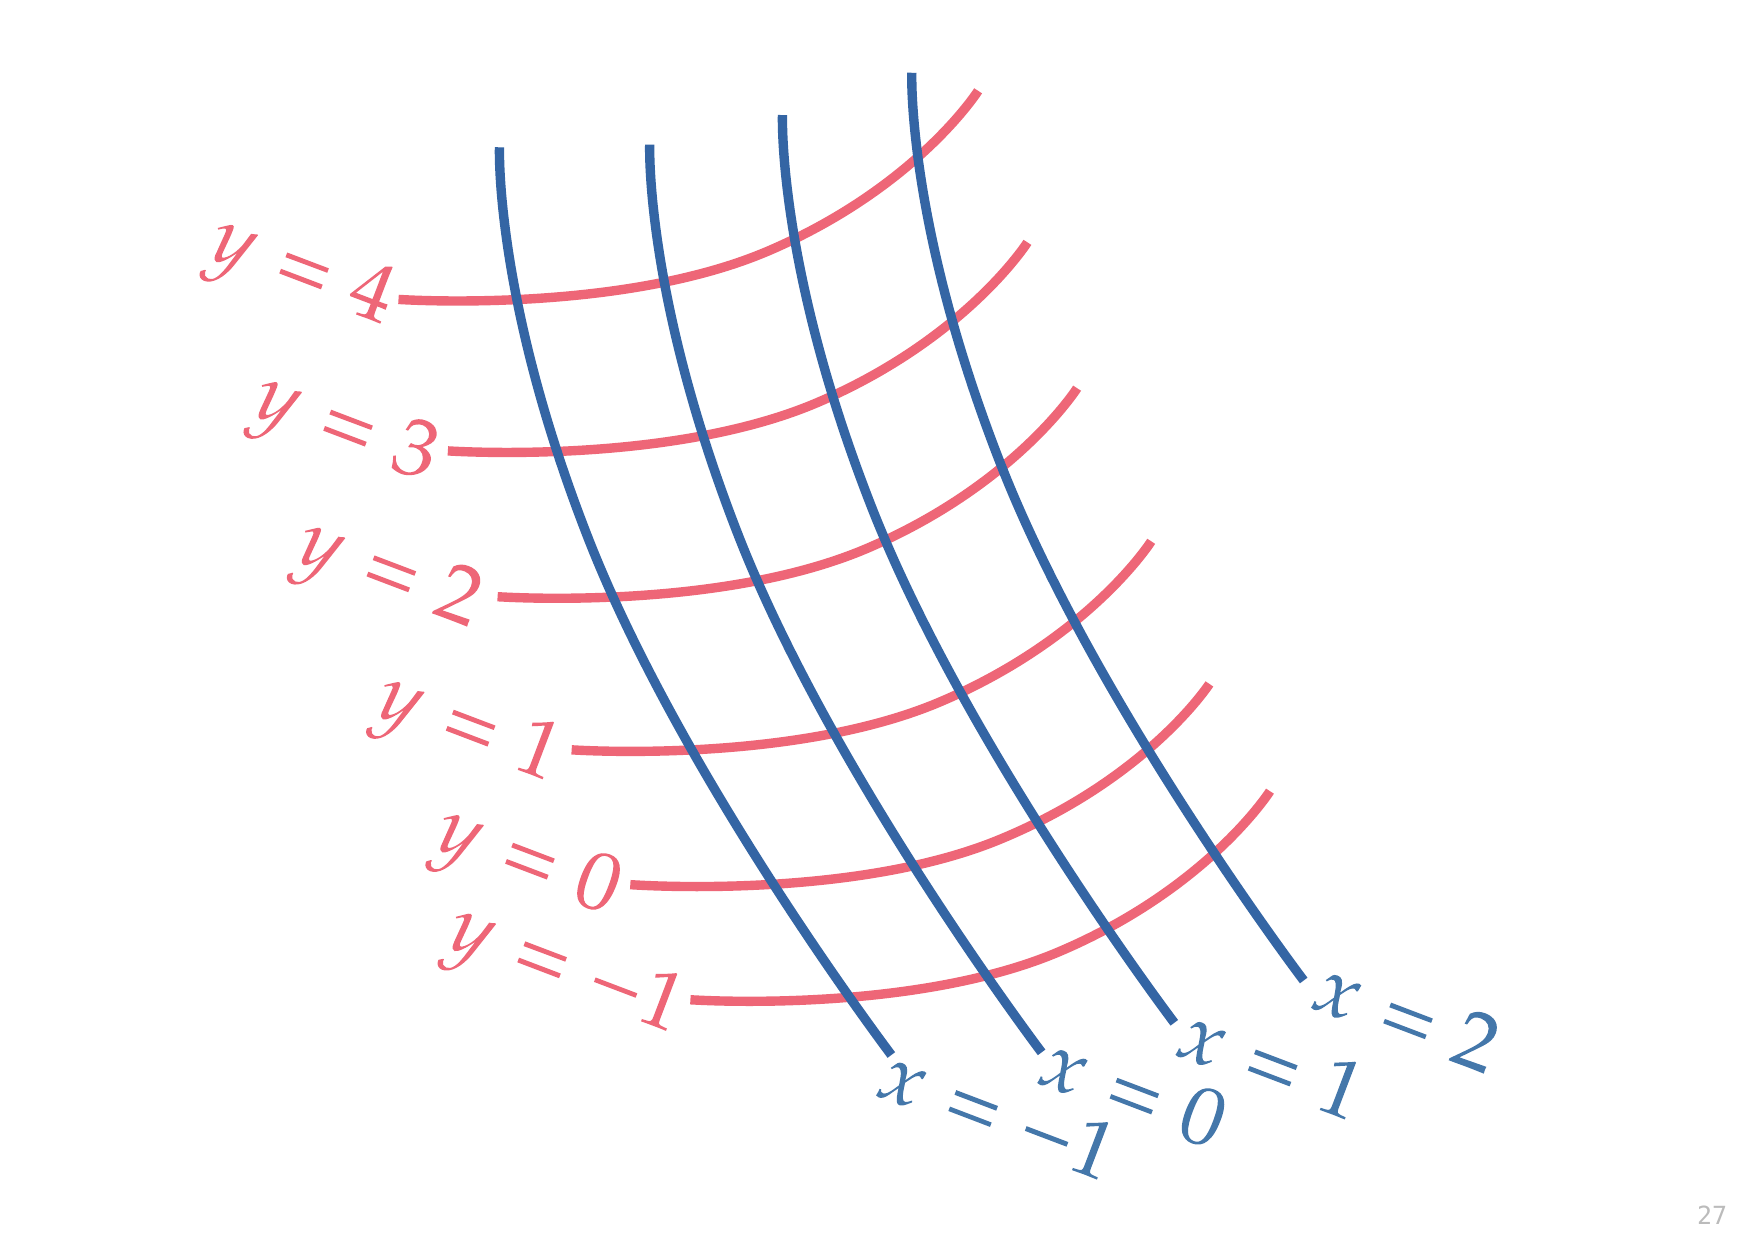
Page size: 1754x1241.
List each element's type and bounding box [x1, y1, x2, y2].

text_box [505, 859, 549, 880]
text_box [1448, 1011, 1497, 1074]
text_box [517, 957, 561, 979]
text_box [329, 409, 373, 430]
text_box [641, 973, 678, 1031]
text_box [593, 977, 638, 998]
text_box [1389, 1002, 1433, 1023]
text_box [452, 709, 496, 730]
text_box [437, 913, 496, 971]
text_box [1037, 1050, 1088, 1093]
text_box [1383, 1018, 1427, 1040]
text_box [1319, 1061, 1357, 1120]
text_box [948, 1106, 992, 1127]
text_box [1024, 1126, 1069, 1147]
text_box [366, 682, 425, 739]
text_box [285, 252, 329, 273]
text_box [954, 1090, 998, 1111]
text_box [372, 555, 417, 576]
text_box [279, 268, 323, 290]
text_box [577, 853, 620, 910]
text_box [286, 527, 346, 585]
text_box [431, 564, 481, 627]
text_box [199, 224, 258, 282]
text_box [1310, 974, 1362, 1018]
text_box [1072, 1122, 1109, 1180]
text_box [323, 426, 367, 447]
text_box [1115, 1077, 1160, 1099]
text_box [876, 1062, 927, 1106]
text_box [1254, 1049, 1298, 1071]
text_box [391, 419, 437, 476]
text_box [1247, 1066, 1292, 1087]
text_box [511, 842, 555, 864]
text_box [1181, 1088, 1225, 1145]
text_box [523, 941, 567, 962]
text_box [1175, 1021, 1226, 1065]
text_box [243, 382, 302, 439]
text_box [517, 721, 554, 780]
text_box [366, 571, 410, 593]
text_box [1109, 1094, 1153, 1115]
text_box [349, 266, 393, 324]
text_box [425, 815, 484, 872]
text_box [445, 726, 490, 747]
